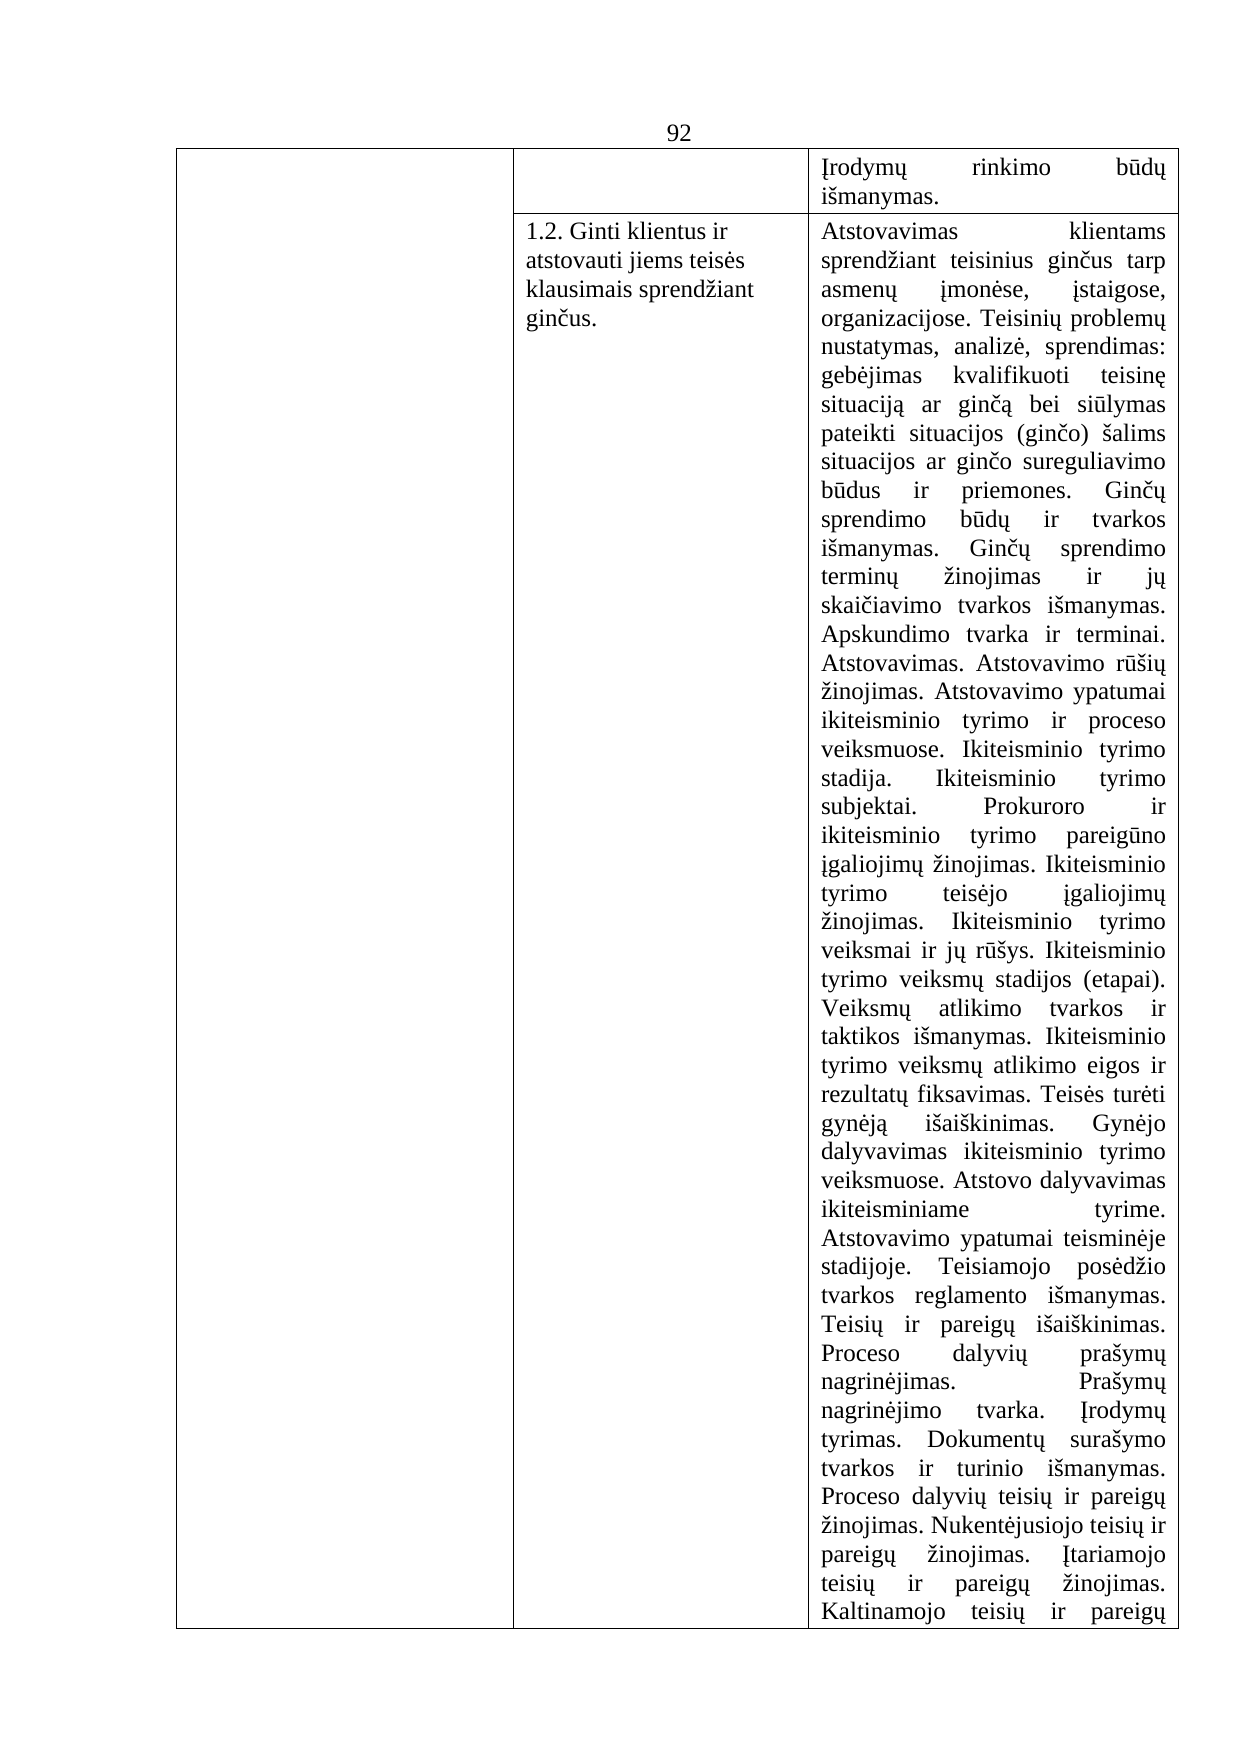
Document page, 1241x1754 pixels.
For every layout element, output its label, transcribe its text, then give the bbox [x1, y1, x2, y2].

table_cell Įrodymų rinkimo būdų išmanymas. [809, 149, 1178, 212]
table_cell [514, 149, 808, 212]
table_cell Atstovavimas klientams sprendžiant teisinius ginčus tarp asmenų įmonėse, įstaigose, organizacijose. Teisinių problemų nustatymas, analizė, sprendimas: gebėjimas kvalifikuoti teisinę situaciją ar ginčą bei siūlymas pateikti situacijos (ginčo) šalims situacijos ar ginčo sureguliavimo būdus ir priemones. Ginčų sprendimo būdų ir tvarkos išmanymas. Ginčų sprendimo terminų žinojimas ir jų skaičiavimo tvarkos išmanymas. Apskundimo tvarka ir terminai. Atstovavimas. Atstovavimo rūšių žinojimas. Atstovavimo ypatumai ikiteisminio tyrimo ir proceso veiksmuose. Ikiteisminio tyrimo stadija. Ikiteisminio tyrimo subjektai. Prokuroro ir ikiteisminio tyrimo pareigūno įgaliojimų žinojimas. Ikiteisminio tyrimo teisėjo įgaliojimų žinojimas. Ikiteisminio tyrimo veiksmai ir jų rūšys. Ikiteisminio tyrimo veiksmų stadijos (etapai). Veiksmų atlikimo tvarkos ir taktikos išmanymas. Ikiteisminio tyrimo veiksmų atlikimo eigos ir rezultatų fiksavimas. Teisės turėti gynėją išaiškinimas. Gynėjo dalyvavimas ikiteisminio tyrimo veiksmuose. Atstovo dalyvavimas ikiteisminiame tyrime. Atstovavimo ypatumai teisminėje stadijoje. Teisiamojo posėdžio tvarkos reglamento išmanymas. Teisių ir pareigų išaiškinimas. Proceso dalyvių prašymų nagrinėjimas. Prašymų nagrinėjimo tvarka. Įrodymų tyrimas. Dokumentų surašymo tvarkos ir turinio išmanymas. Proceso dalyvių teisių ir pareigų žinojimas. Nukentėjusiojo teisių ir pareigų žinojimas. Įtariamojo teisių ir pareigų žinojimas. Kaltinamojo teisių ir pareigų [809, 214, 1178, 1628]
table_cell [177, 149, 513, 1628]
table_cell 1.2. Ginti klientus ir atstovauti jiems teisės klausimais sprendžiant ginčus. [514, 214, 808, 1628]
